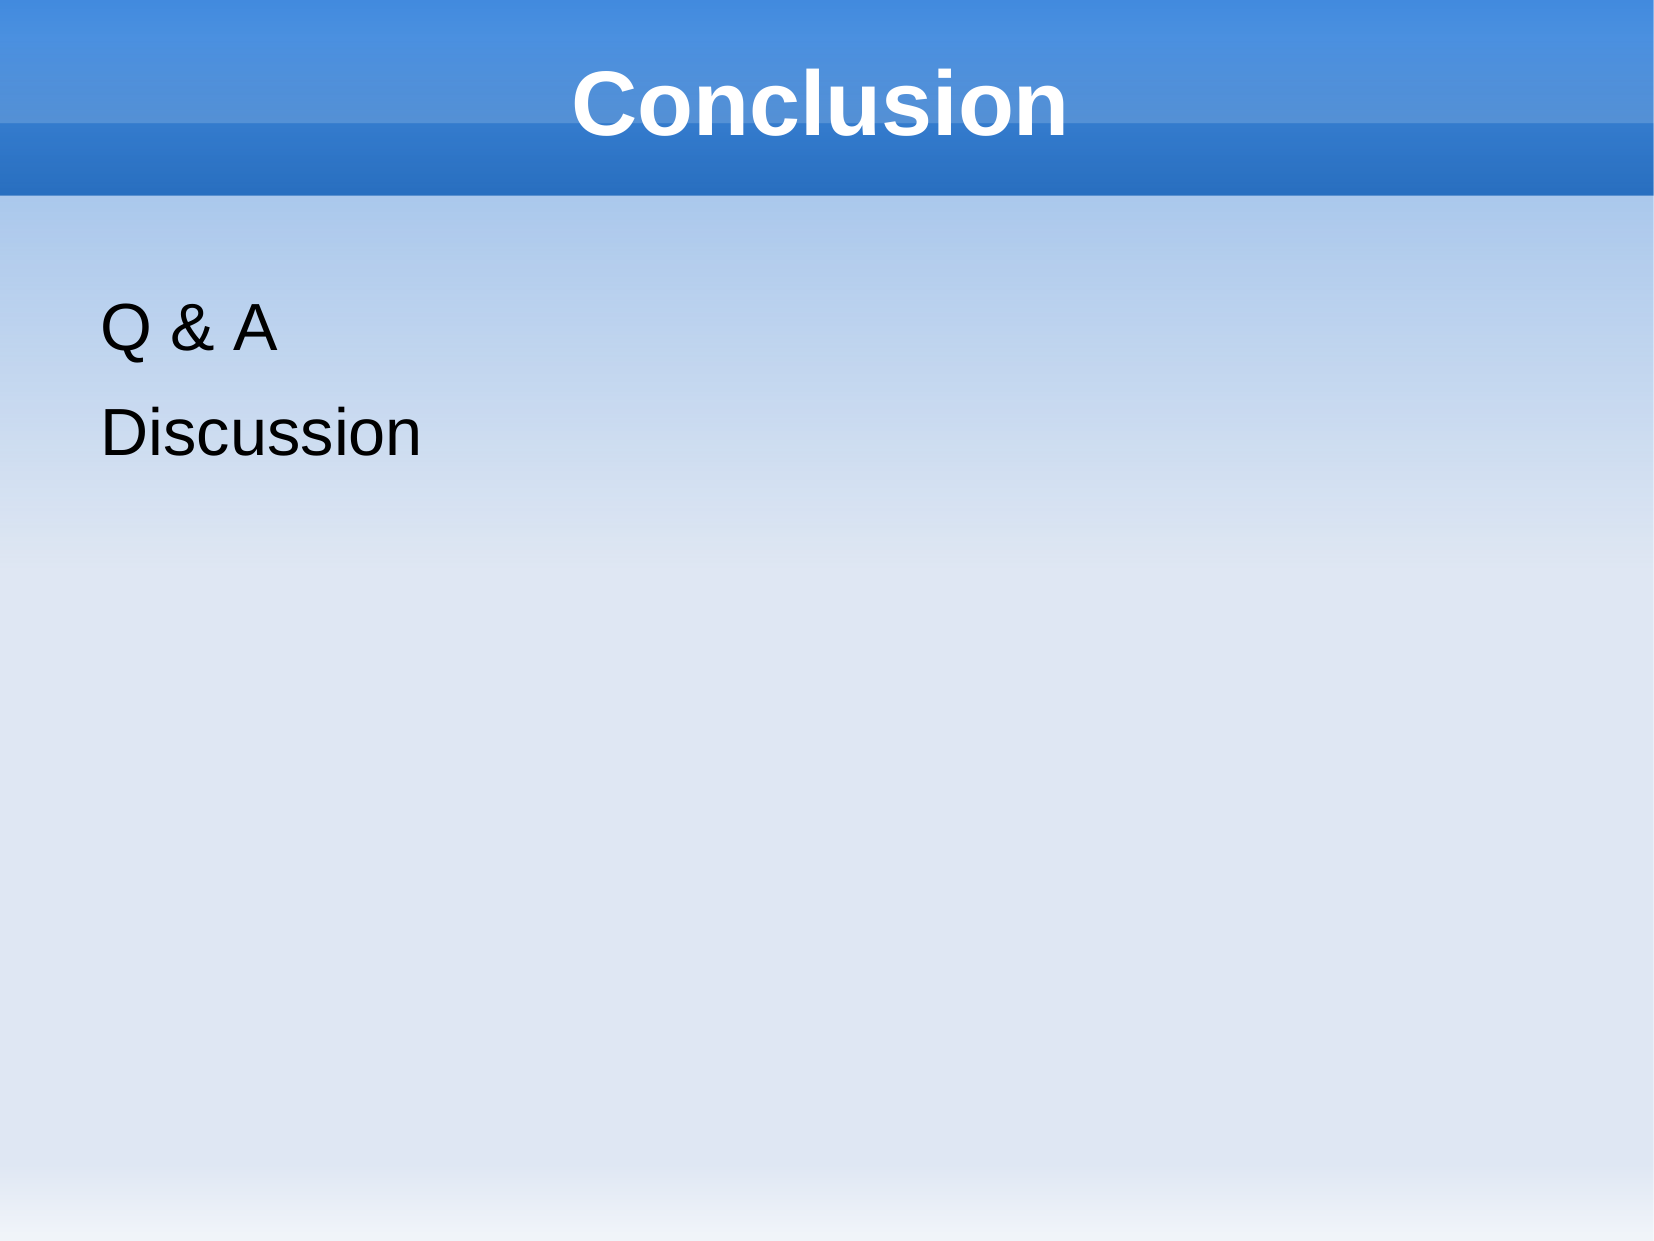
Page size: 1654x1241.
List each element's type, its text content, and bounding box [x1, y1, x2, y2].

title Conclusion [76, 0, 1565, 208]
picture [0, 0, 1654, 1241]
list Q & A Discussion [82, 290, 1571, 1094]
